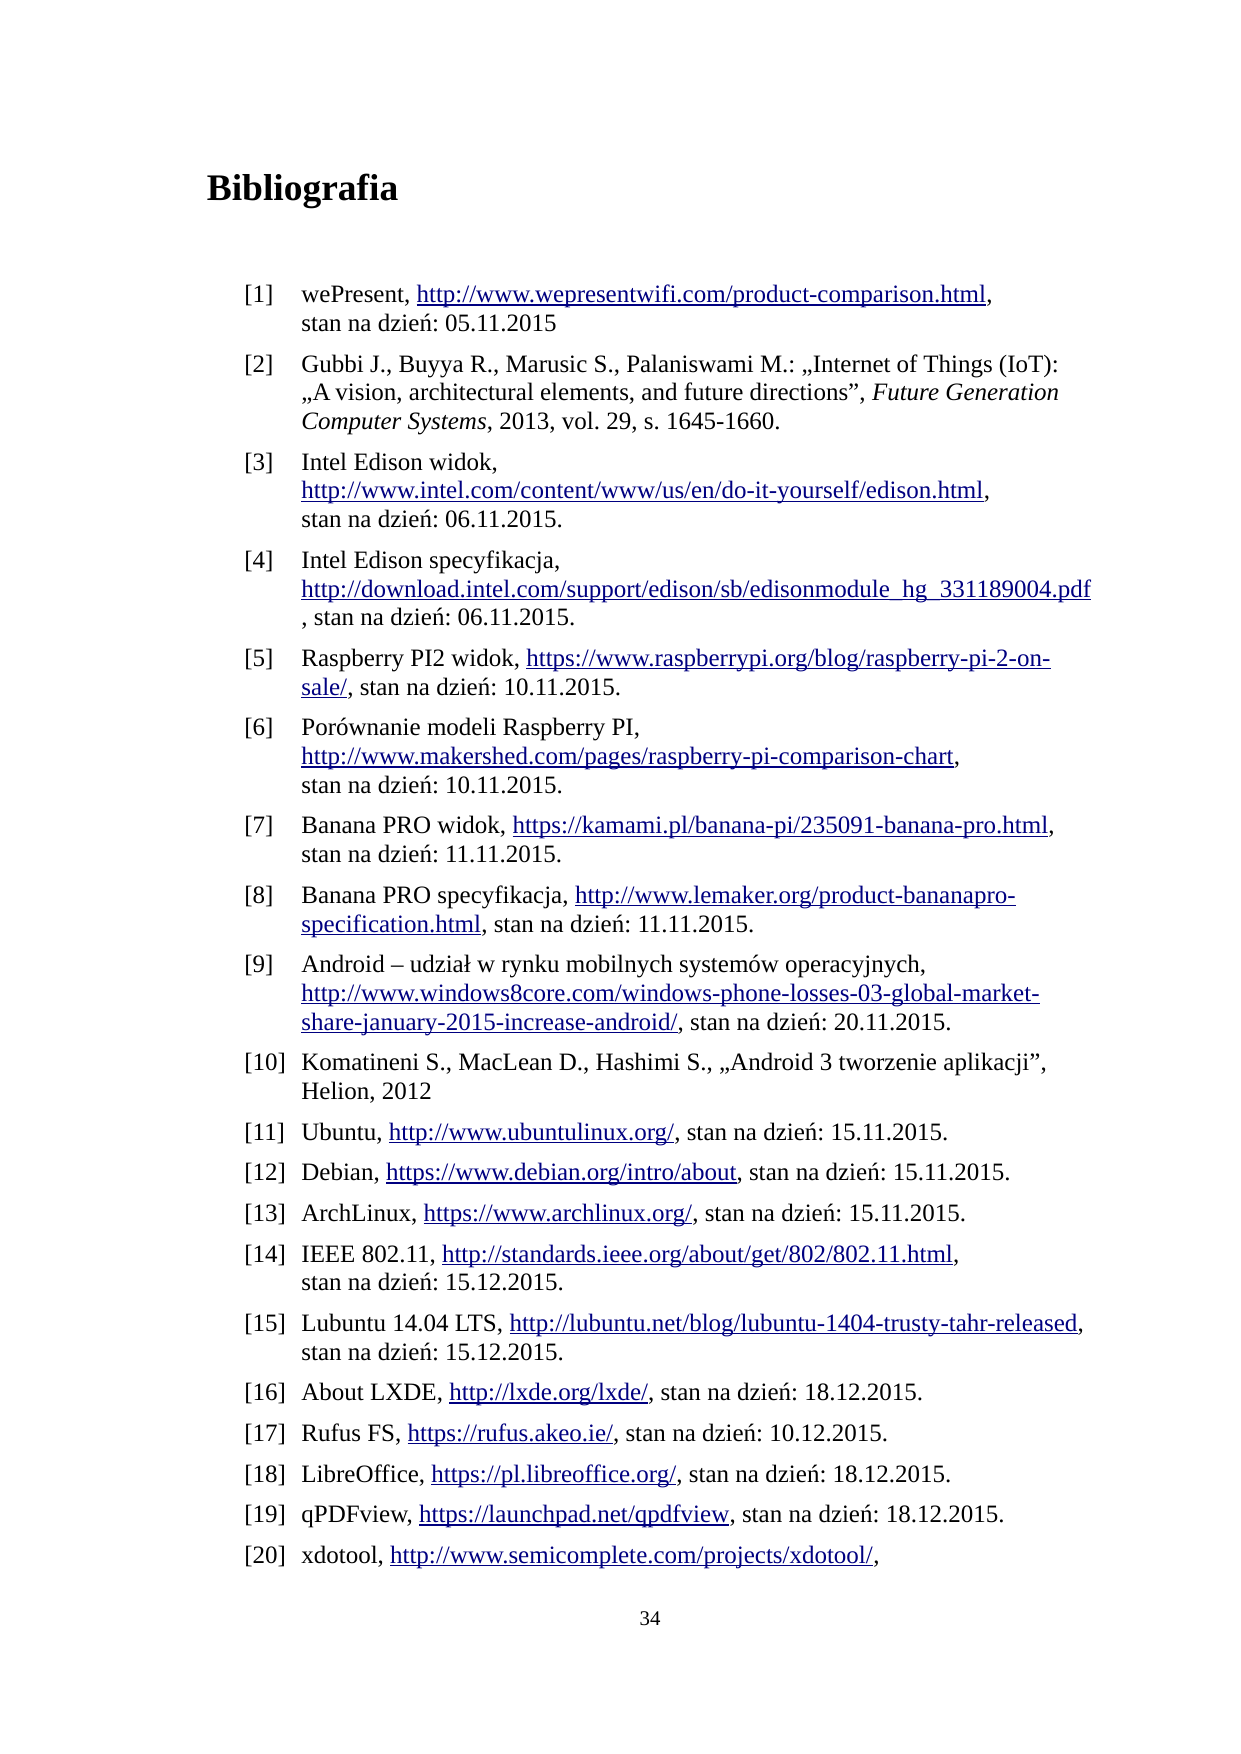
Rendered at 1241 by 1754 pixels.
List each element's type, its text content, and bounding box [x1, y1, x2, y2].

list IEEE 802.11, http://standards.ieee.org/about/get/802/802.11.html, stan na dzień: 15.12.2015. [244, 1239, 1093, 1296]
list Rufus FS, https://rufus.akeo.ie/, stan na dzień: 10.12.2015. [244, 1418, 1093, 1447]
list Android – udział w rynku mobilnych systemów operacyjnych, http://www.windows8core.com/windows-phone-losses-03-global-market-share-january-2015-increase-android/, stan na dzień: 20.11.2015. [244, 949, 1093, 1036]
subtitle Bibliografia [207, 165, 1093, 208]
list qPDFview, https://launchpad.net/qpdfview, stan na dzień: 18.12.2015. [244, 1499, 1093, 1528]
list Intel Edison widok, http://www.intel.com/content/www/us/en/do-it-yourself/edison.html, stan na dzień: 06.11.2015. [244, 447, 1093, 533]
list Gubbi J., Buyya R., Marusic S., Palaniswami M.: „Internet of Things (IoT): „A vision, architectural elements, and future directions”, Future Generation Computer Systems, 2013, vol. 29, s. 1645-1660. [244, 349, 1093, 435]
list Porównanie modeli Raspberry PI, http://www.makershed.com/pages/raspberry-pi-comparison-chart, stan na dzień: 10.11.2015. [244, 712, 1093, 799]
list Debian, https://www.debian.org/intro/about, stan na dzień: 15.11.2015. [244, 1157, 1093, 1186]
list Komatineni S., MacLean D., Hashimi S., „Android 3 tworzenie aplikacji”, Helion, 2012 [244, 1047, 1093, 1105]
list LibreOffice, https://pl.libreoffice.org/, stan na dzień: 18.12.2015. [244, 1459, 1093, 1487]
list wePresent, http://www.wepresentwifi.com/product-comparison.html, stan na dzień: 05.11.2015 [244, 279, 1093, 337]
list Banana PRO specyfikacja, http://www.lemaker.org/product-bananapro-specification.html, stan na dzień: 11.11.2015. [244, 880, 1093, 937]
list xdotool, http://www.semicomplete.com/projects/xdotool/, [244, 1540, 1093, 1569]
list Raspberry PI2 widok, https://www.raspberrypi.org/blog/raspberry-pi-2-on-sale/, stan na dzień: 10.11.2015. [244, 643, 1093, 701]
list ArchLinux, https://www.archlinux.org/, stan na dzień: 15.11.2015. [244, 1198, 1093, 1227]
list Intel Edison specyfikacja, http://download.intel.com/support/edison/sb/edisonmodule_hg_331189004.pdf, stan na dzień: 06.11.2015. [244, 545, 1093, 631]
list Banana PRO widok, https://kamami.pl/banana-pi/235091-banana-pro.html, stan na dzień: 11.11.2015. [244, 811, 1093, 868]
list About LXDE, http://lxde.org/lxde/, stan na dzień: 18.12.2015. [244, 1377, 1093, 1406]
list Lubuntu 14.04 LTS, http://lubuntu.net/blog/lubuntu-1404-trusty-tahr-released, stan na dzień: 15.12.2015. [244, 1308, 1093, 1366]
list Ubuntu, http://www.ubuntulinux.org/, stan na dzień: 15.11.2015. [244, 1117, 1093, 1146]
